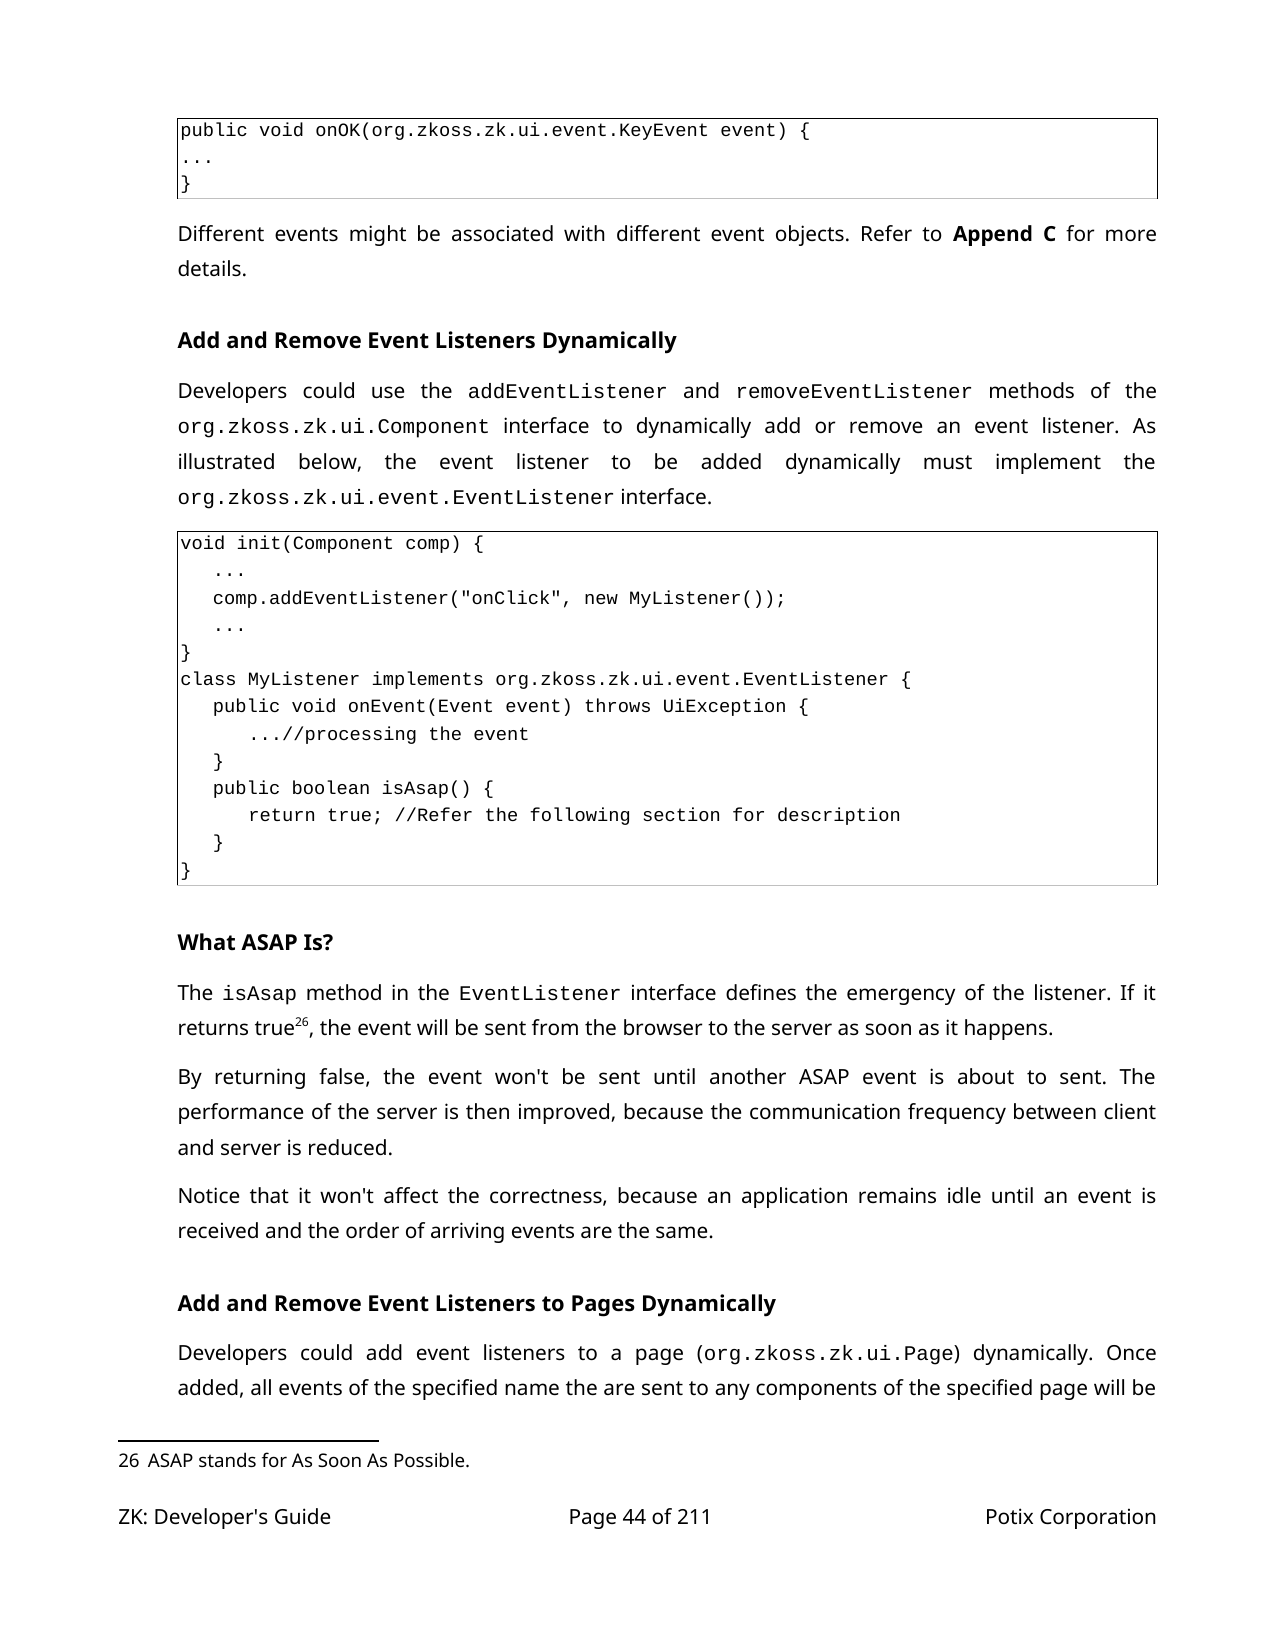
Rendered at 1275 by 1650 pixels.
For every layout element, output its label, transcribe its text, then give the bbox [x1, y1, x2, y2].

text } [178, 640, 1157, 664]
text ASAP stands for As Soon As Possible. [118, 1447, 1157, 1473]
text Developers could add event listeners to a page (org.zkoss.zk.ui.Page) dynamically. Once added, all events of the specified name the are sent to any components of the specified page will be [177, 1338, 1157, 1402]
text Developers could use the addEventListener and removeEventListener methods of the org.zkoss.zk.ui.Component interface to dynamically add or remove an event listener. As illustrated below, the event listener to be added dynamically must implement the org.zkoss.zk.ui.event.EventListener interface. [177, 376, 1157, 511]
text ...//processing the event [178, 721, 1157, 746]
text ... [178, 558, 1157, 583]
text Different events might be associated with different event objects. Refer to Append C for more details. [177, 219, 1157, 283]
text Notice that it won't affect the correctness, because an application remains idle until an event is received and the order of arriving events are the same. [177, 1181, 1157, 1245]
text void init(Component comp) { [178, 532, 1157, 555]
subtitle Add and Remove Event Listeners Dynamically [177, 325, 1157, 355]
text By returning false, the event won't be sent until another ASAP event is about to sent. The performance of the server is then improved, because the communication frequency between client and server is reduced. [177, 1062, 1157, 1161]
text class MyListener implements org.zkoss.zk.ui.event.EventListener { [178, 667, 1157, 691]
subtitle Add and Remove Event Listeners to Pages Dynamically [177, 1287, 1157, 1317]
text comp.addEventListener("onClick", new MyListener()); [178, 586, 1157, 610]
text } [178, 830, 1157, 854]
text The isAsap method in the EventListener interface defines the emergency of the listener. If it returns true, the event will be sent from the browser to the server as soon as it happens. [177, 978, 1157, 1042]
text public void onEvent(Event event) throws UiException { [178, 694, 1157, 718]
text } [178, 857, 1157, 885]
text } [178, 749, 1157, 773]
subtitle What ASAP Is? [177, 927, 1157, 957]
text return true; //Refer the following section for description [178, 803, 1157, 827]
text public boolean isAsap() { [178, 776, 1157, 800]
text public void onOK(org.zkoss.zk.ui.event.KeyEvent event) { ... } [178, 119, 1157, 198]
text ... [178, 613, 1157, 637]
